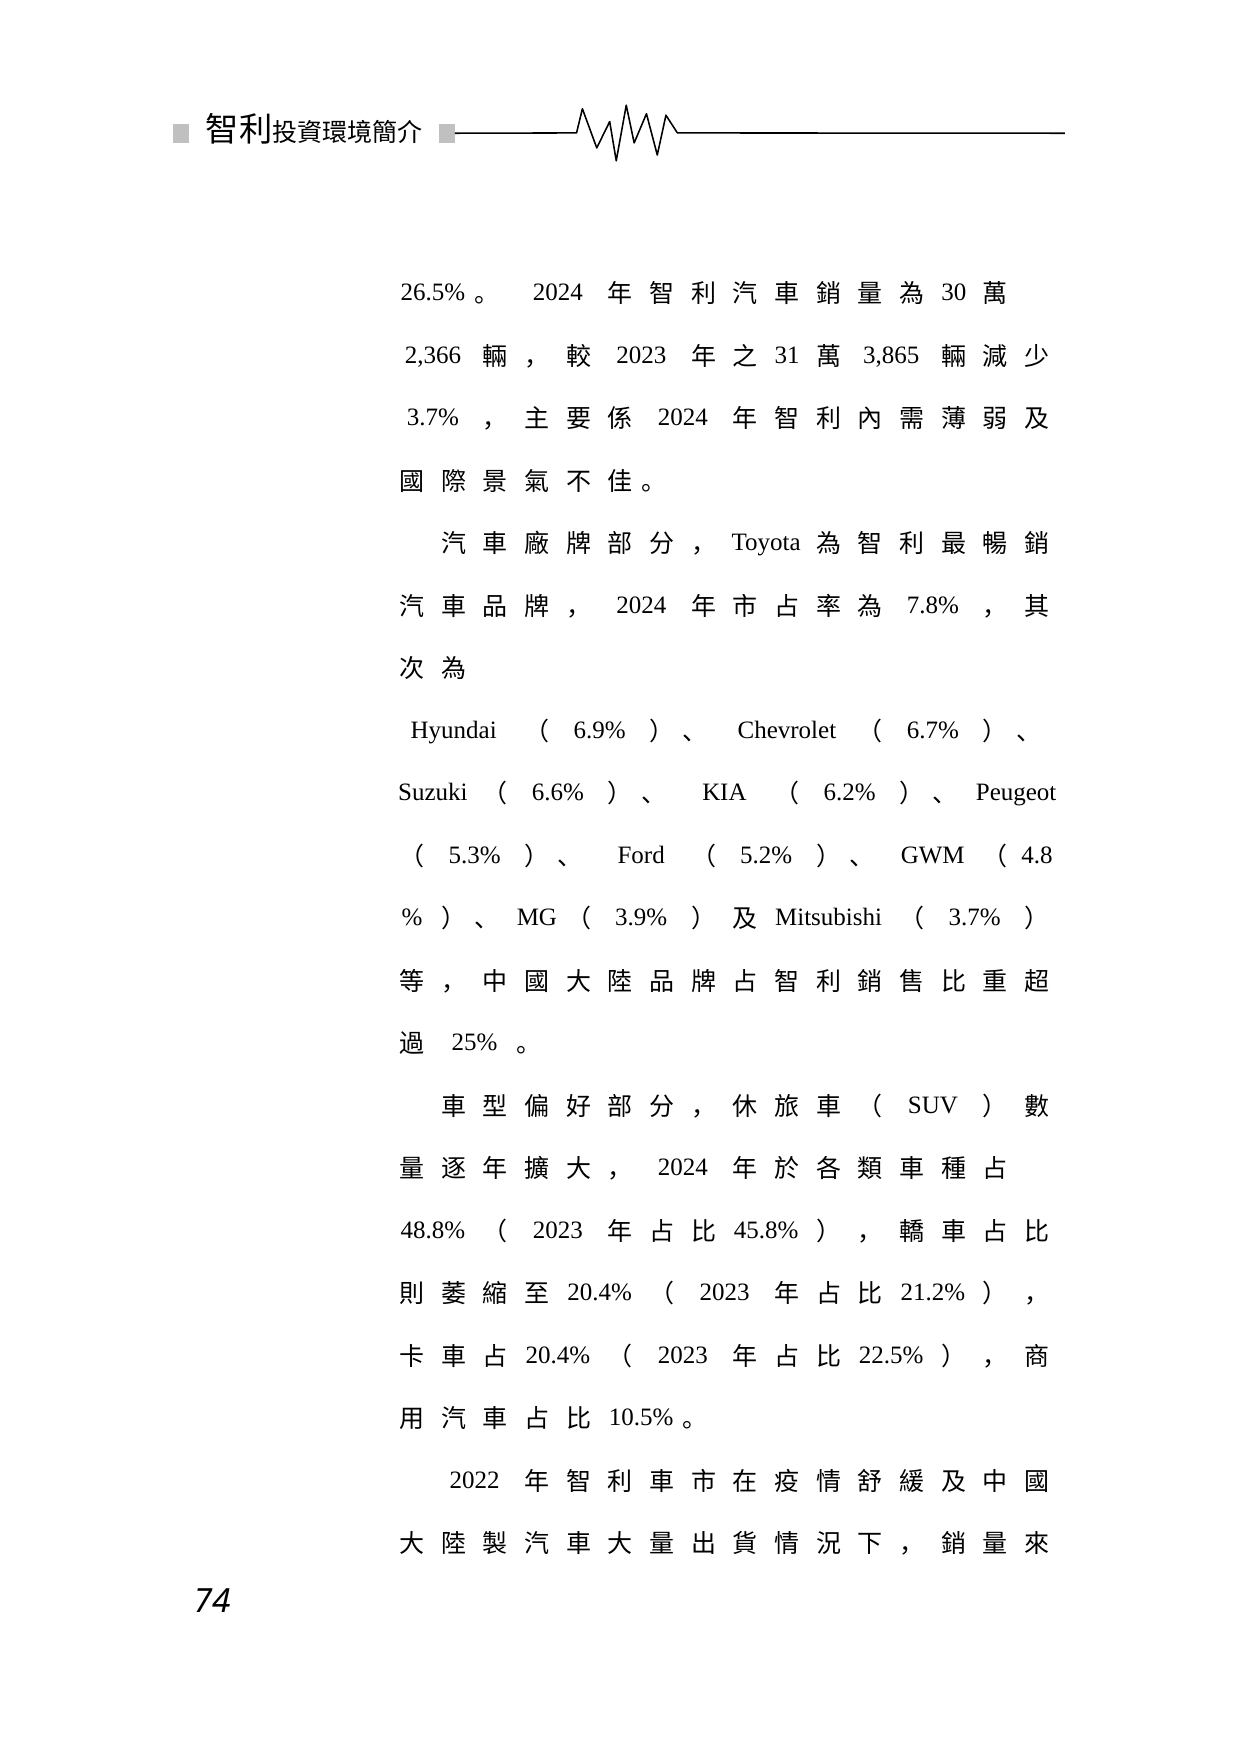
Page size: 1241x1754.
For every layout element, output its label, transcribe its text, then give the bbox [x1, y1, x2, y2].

text 車型偏好部分，休旅車（SUV）數量逐年擴大，2024年於各類車種占48.8%（2023年占比45.8%），轎車占比則萎縮至20.4%（2023年占比21.2%），卡車占20.4%（2023年占比22.5%），商用汽車占比10.5%。 [367, 1063, 1058, 1438]
text 2022年智利車市在疫情舒緩及中國大陸製汽車大量出貨情況下，銷量來 [367, 1438, 1058, 1563]
text 26.5%。2024年智利汽車銷量為30萬2,366輛，較2023年之31萬3,865輛減少3.7%，主要係2024年智利內需薄弱及國際景氣不佳。 [367, 250, 1058, 500]
text 汽車廠牌部分，Toyota為智利最暢銷汽車品牌，2024年市占率為7.8%，其次為Hyundai（6.9%）、Chevrolet（6.7%）、Suzuki（6.6%）、KIA（6.2%）、Peugeot（5.3%）、Ford（5.2%）、GWM（4.8%）、MG（3.9%）及Mitsubishi（3.7%）等，中國大陸品牌占智利銷售比重超過25%。 [367, 500, 1058, 1063]
